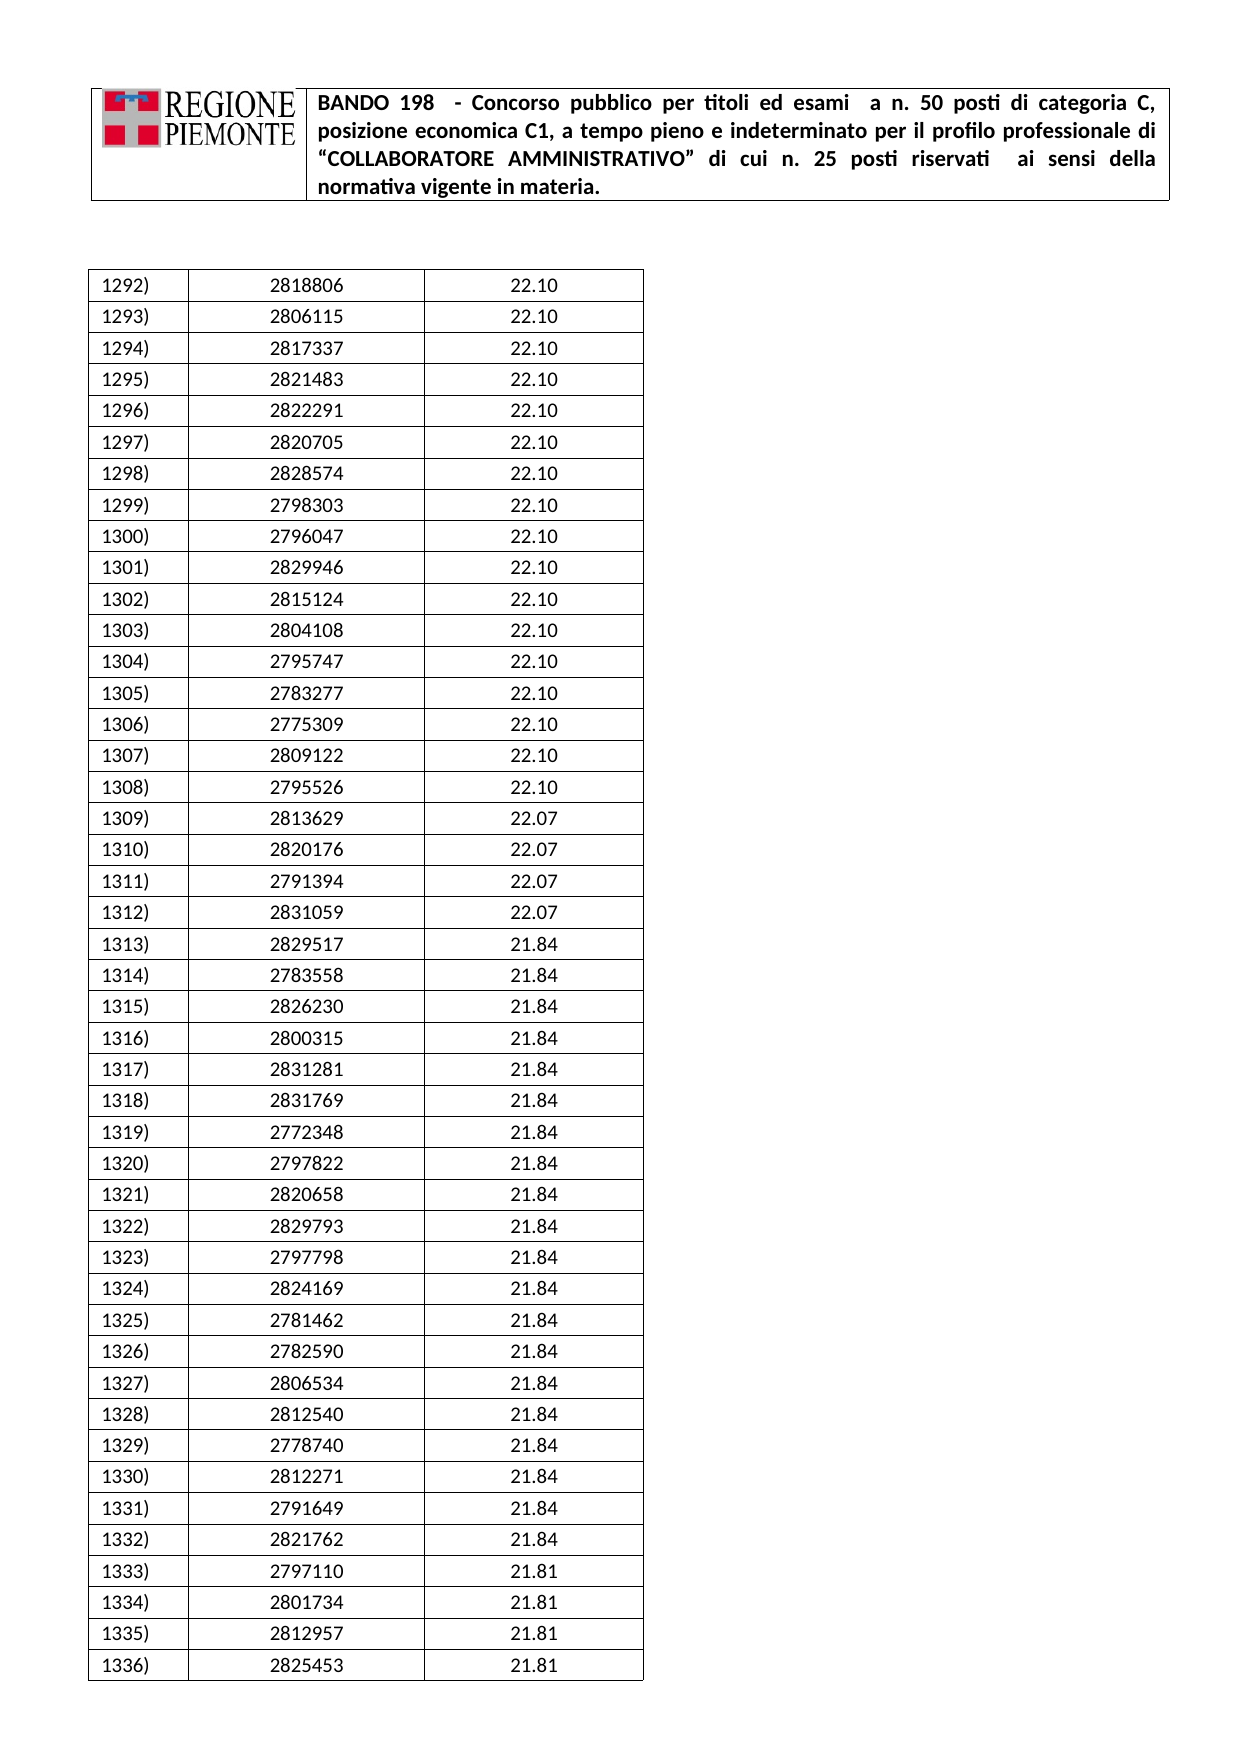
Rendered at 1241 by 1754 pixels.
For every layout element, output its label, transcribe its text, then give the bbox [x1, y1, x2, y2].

table_cell 21,84 [425, 1242, 643, 1273]
table_cell 2829793 [189, 1211, 424, 1241]
table_cell [89, 835, 188, 865]
table_cell 21,84 [425, 1368, 643, 1398]
picture [101, 87, 296, 148]
table_cell 21,84 [425, 1117, 643, 1147]
table_cell [89, 584, 188, 614]
table_cell [89, 803, 188, 834]
table_cell [89, 1368, 188, 1398]
table_cell [89, 270, 188, 301]
table_cell 21,84 [425, 1525, 643, 1555]
table_cell 22,10 [425, 647, 643, 677]
table_cell 21,81 [425, 1587, 643, 1617]
table_cell [89, 1086, 188, 1116]
table_cell 2813629 [189, 803, 424, 834]
table_cell 22,10 [425, 678, 643, 708]
table_cell 21,84 [425, 1336, 643, 1367]
table_cell [89, 897, 188, 928]
table_cell 22,10 [425, 270, 643, 301]
table_cell [89, 1023, 188, 1053]
table_cell 2812540 [189, 1399, 424, 1429]
table_cell [89, 364, 188, 395]
table_cell 2796047 [189, 521, 424, 551]
table_cell 2791649 [189, 1493, 424, 1523]
table_cell 21,84 [425, 1054, 643, 1084]
table_cell 2820176 [189, 835, 424, 865]
table_cell 2817337 [189, 333, 424, 363]
table_cell 2806115 [189, 302, 424, 332]
table_cell 21,84 [425, 1462, 643, 1492]
table_cell 22,10 [425, 709, 643, 739]
table_cell 2826230 [189, 991, 424, 1022]
table_cell 2818806 [189, 270, 424, 301]
table_cell 21,84 [425, 1023, 643, 1053]
table_cell 2828574 [189, 459, 424, 489]
table_cell 2797798 [189, 1242, 424, 1273]
table_cell 21,84 [425, 1430, 643, 1461]
table_cell 2821762 [189, 1525, 424, 1555]
table_cell [89, 1305, 188, 1335]
table_cell [89, 1336, 188, 1367]
table_cell 2822291 [189, 396, 424, 426]
table_cell 2800315 [189, 1023, 424, 1053]
table_cell [89, 647, 188, 677]
table_cell [89, 396, 188, 426]
table_cell [89, 1619, 188, 1649]
table_cell 2806534 [189, 1368, 424, 1398]
table_cell [89, 1117, 188, 1147]
table_cell 2812957 [189, 1619, 424, 1649]
table_cell 2797822 [189, 1148, 424, 1178]
table_cell 2791394 [189, 866, 424, 896]
table_cell [89, 1587, 188, 1617]
table_cell 2775309 [189, 709, 424, 739]
table_cell 21,84 [425, 1274, 643, 1304]
table_cell [89, 1180, 188, 1210]
table_cell 22,10 [425, 427, 643, 457]
table_cell 21,84 [425, 960, 643, 990]
table_cell 22,07 [425, 897, 643, 928]
table_cell 22,07 [425, 835, 643, 865]
table_cell 2820658 [189, 1180, 424, 1210]
table_cell 2812271 [189, 1462, 424, 1492]
table_cell 21,81 [425, 1619, 643, 1649]
table_cell [89, 615, 188, 646]
table_cell 2831059 [189, 897, 424, 928]
table_cell 22,10 [425, 333, 643, 363]
table_cell 2820705 [189, 427, 424, 457]
table_cell 2824169 [189, 1274, 424, 1304]
table_cell 21,84 [425, 1148, 643, 1178]
table_cell [89, 741, 188, 771]
table_cell [89, 960, 188, 990]
table_cell 22,10 [425, 772, 643, 802]
table_cell 2782590 [189, 1336, 424, 1367]
table_cell [89, 521, 188, 551]
table_cell 2797110 [189, 1556, 424, 1586]
table_cell 2829946 [189, 552, 424, 583]
table_cell [89, 1242, 188, 1273]
table_cell 2825453 [189, 1650, 424, 1680]
table_cell 22,10 [425, 521, 643, 551]
table_cell 2804108 [189, 615, 424, 646]
table_cell [89, 1211, 188, 1241]
table_cell 21,84 [425, 929, 643, 959]
table_cell 2778740 [189, 1430, 424, 1461]
table_cell 2801734 [189, 1587, 424, 1617]
table_cell 22,10 [425, 552, 643, 583]
table_cell [89, 1650, 188, 1680]
table_cell 22,10 [425, 490, 643, 520]
table_cell 2821483 [189, 364, 424, 395]
table_cell 22,10 [425, 364, 643, 395]
table_cell [89, 1148, 188, 1178]
table_cell 2772348 [189, 1117, 424, 1147]
table_cell 2795526 [189, 772, 424, 802]
table_cell [89, 302, 188, 332]
table_cell 21,84 [425, 1180, 643, 1210]
table_cell [89, 772, 188, 802]
table_cell [89, 1274, 188, 1304]
table_cell 2831769 [189, 1086, 424, 1116]
table_cell [89, 678, 188, 708]
table_cell 2783558 [189, 960, 424, 990]
table_cell 22,10 [425, 741, 643, 771]
table_cell [89, 991, 188, 1022]
table_cell [89, 1399, 188, 1429]
table_cell 22,10 [425, 459, 643, 489]
table_cell 21,84 [425, 1211, 643, 1241]
table_cell [89, 709, 188, 739]
table_cell 21,84 [425, 1086, 643, 1116]
table_cell 2809122 [189, 741, 424, 771]
table_cell [89, 929, 188, 959]
table_cell 2815124 [189, 584, 424, 614]
table_cell 2798303 [189, 490, 424, 520]
table_cell [89, 1430, 188, 1461]
table_cell 2829517 [189, 929, 424, 959]
table_cell [89, 552, 188, 583]
table_cell [89, 490, 188, 520]
table_cell 2781462 [189, 1305, 424, 1335]
table_cell [89, 1054, 188, 1084]
table_cell 2831281 [189, 1054, 424, 1084]
table_cell 22,10 [425, 302, 643, 332]
table_cell 21,81 [425, 1650, 643, 1680]
table_cell 2783277 [189, 678, 424, 708]
table_cell 21,84 [425, 1493, 643, 1523]
table_cell [89, 1525, 188, 1555]
table_cell [89, 459, 188, 489]
table_cell 22,10 [425, 396, 643, 426]
table_cell 21,84 [425, 991, 643, 1022]
table_cell [89, 1462, 188, 1492]
table_cell 22,07 [425, 803, 643, 834]
table_cell 21,84 [425, 1305, 643, 1335]
table_cell 22,10 [425, 584, 643, 614]
table_cell 2795747 [189, 647, 424, 677]
table_cell [89, 427, 188, 457]
table_cell 21,81 [425, 1556, 643, 1586]
table_cell [89, 1556, 188, 1586]
table_cell [89, 333, 188, 363]
table_cell 21,84 [425, 1399, 643, 1429]
table_cell [89, 1493, 188, 1523]
table_cell [89, 866, 188, 896]
table_cell 22,07 [425, 866, 643, 896]
table_cell 22,10 [425, 615, 643, 646]
